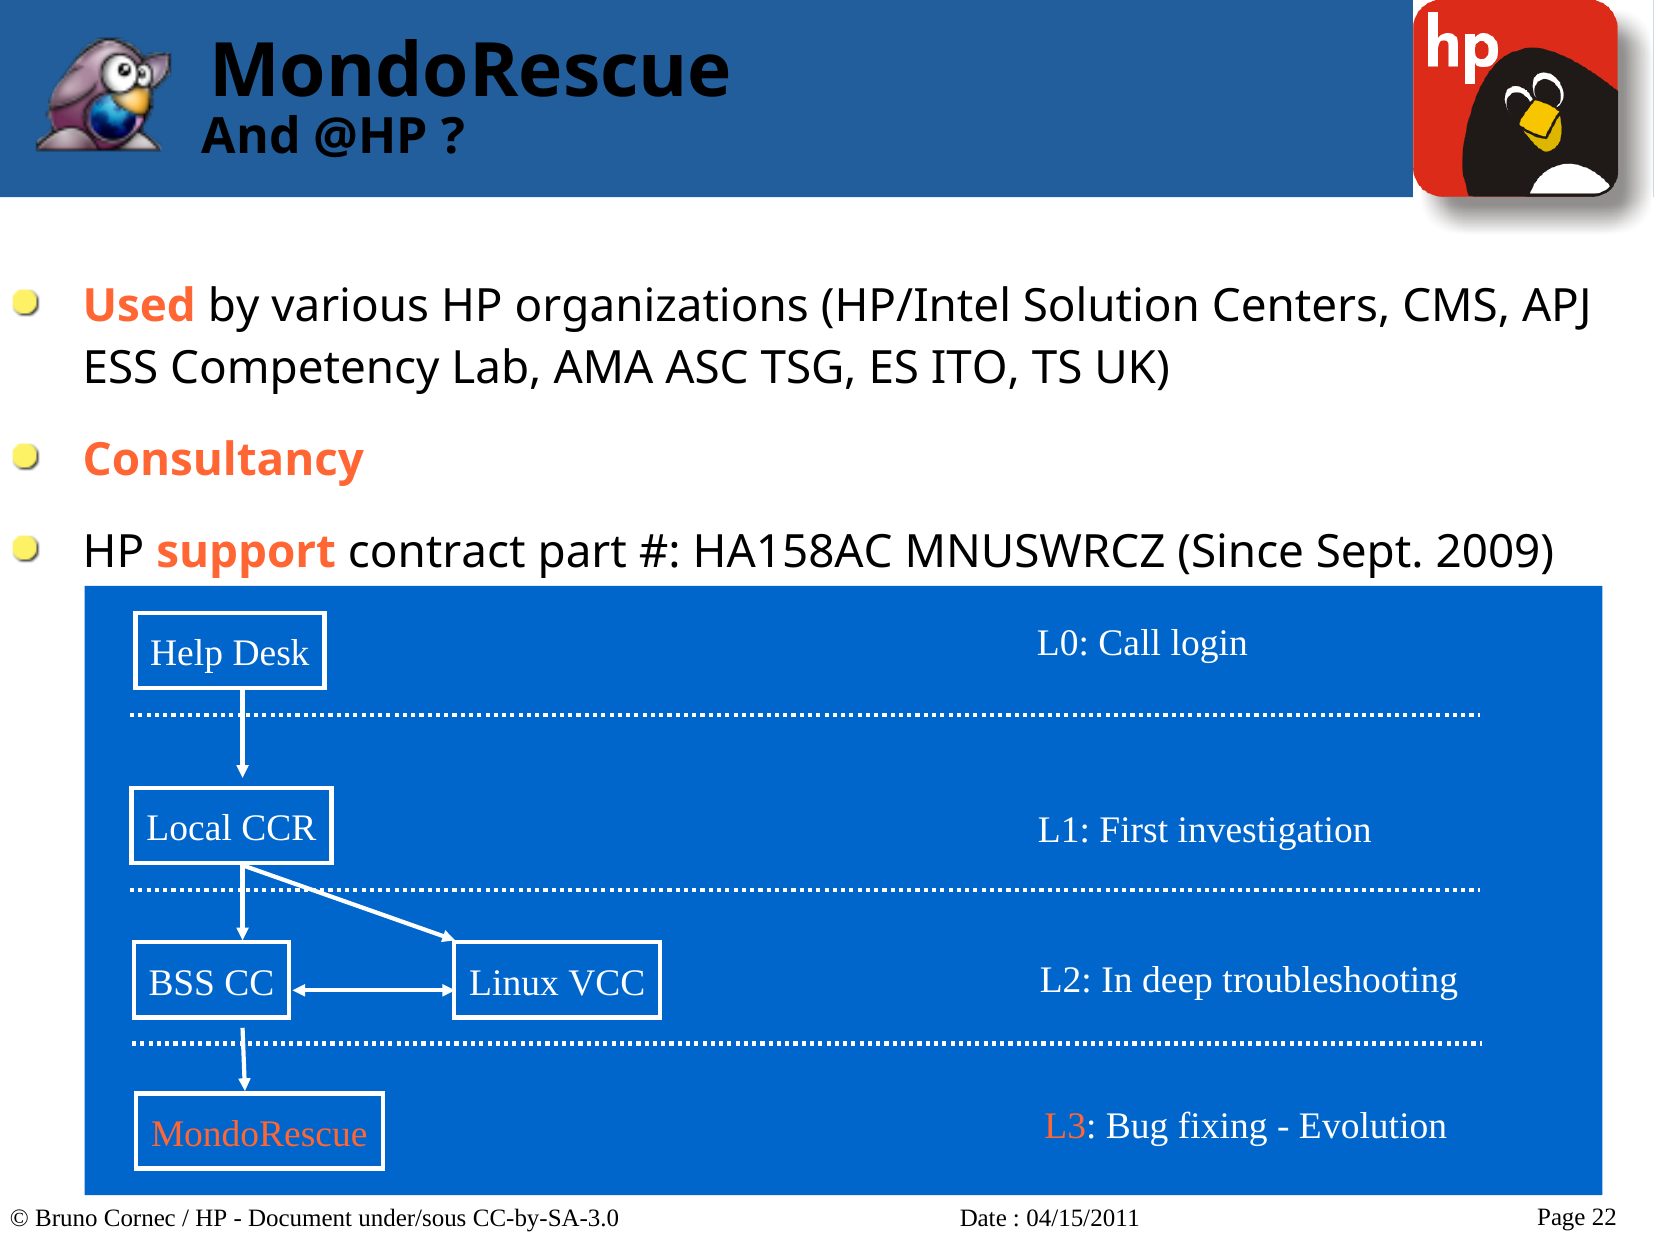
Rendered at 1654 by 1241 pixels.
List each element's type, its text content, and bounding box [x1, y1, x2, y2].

text_box Help Desk [135, 612, 325, 689]
text_box L3: Bug fixing - Evolution [908, 1085, 1584, 1161]
picture [0, 0, 211, 199]
text_box Linux VCC [454, 942, 661, 1018]
list Used by various HP organizations (HP/Intel Solution Centers, CMS, APJ ESS Competency Lab, AMA ASC TSG, ES ITO, TS UK) Consultancy HP support contract part #: HA158AC MNUSWRCZ (Since Sept. 2009) [0, 271, 1637, 1158]
text_box L1: First investigation [867, 789, 1543, 866]
text_box Local CCR [131, 787, 332, 864]
text_box L0: Call login [805, 602, 1481, 678]
title And @HP ? [201, 32, 1191, 241]
picture [1413, 0, 1654, 235]
text_box BSS CC [133, 942, 290, 1018]
text_box L2: In deep troubleshooting [911, 940, 1587, 1016]
text_box [84, 585, 1603, 1196]
text_box MondoRescue [136, 1093, 383, 1169]
